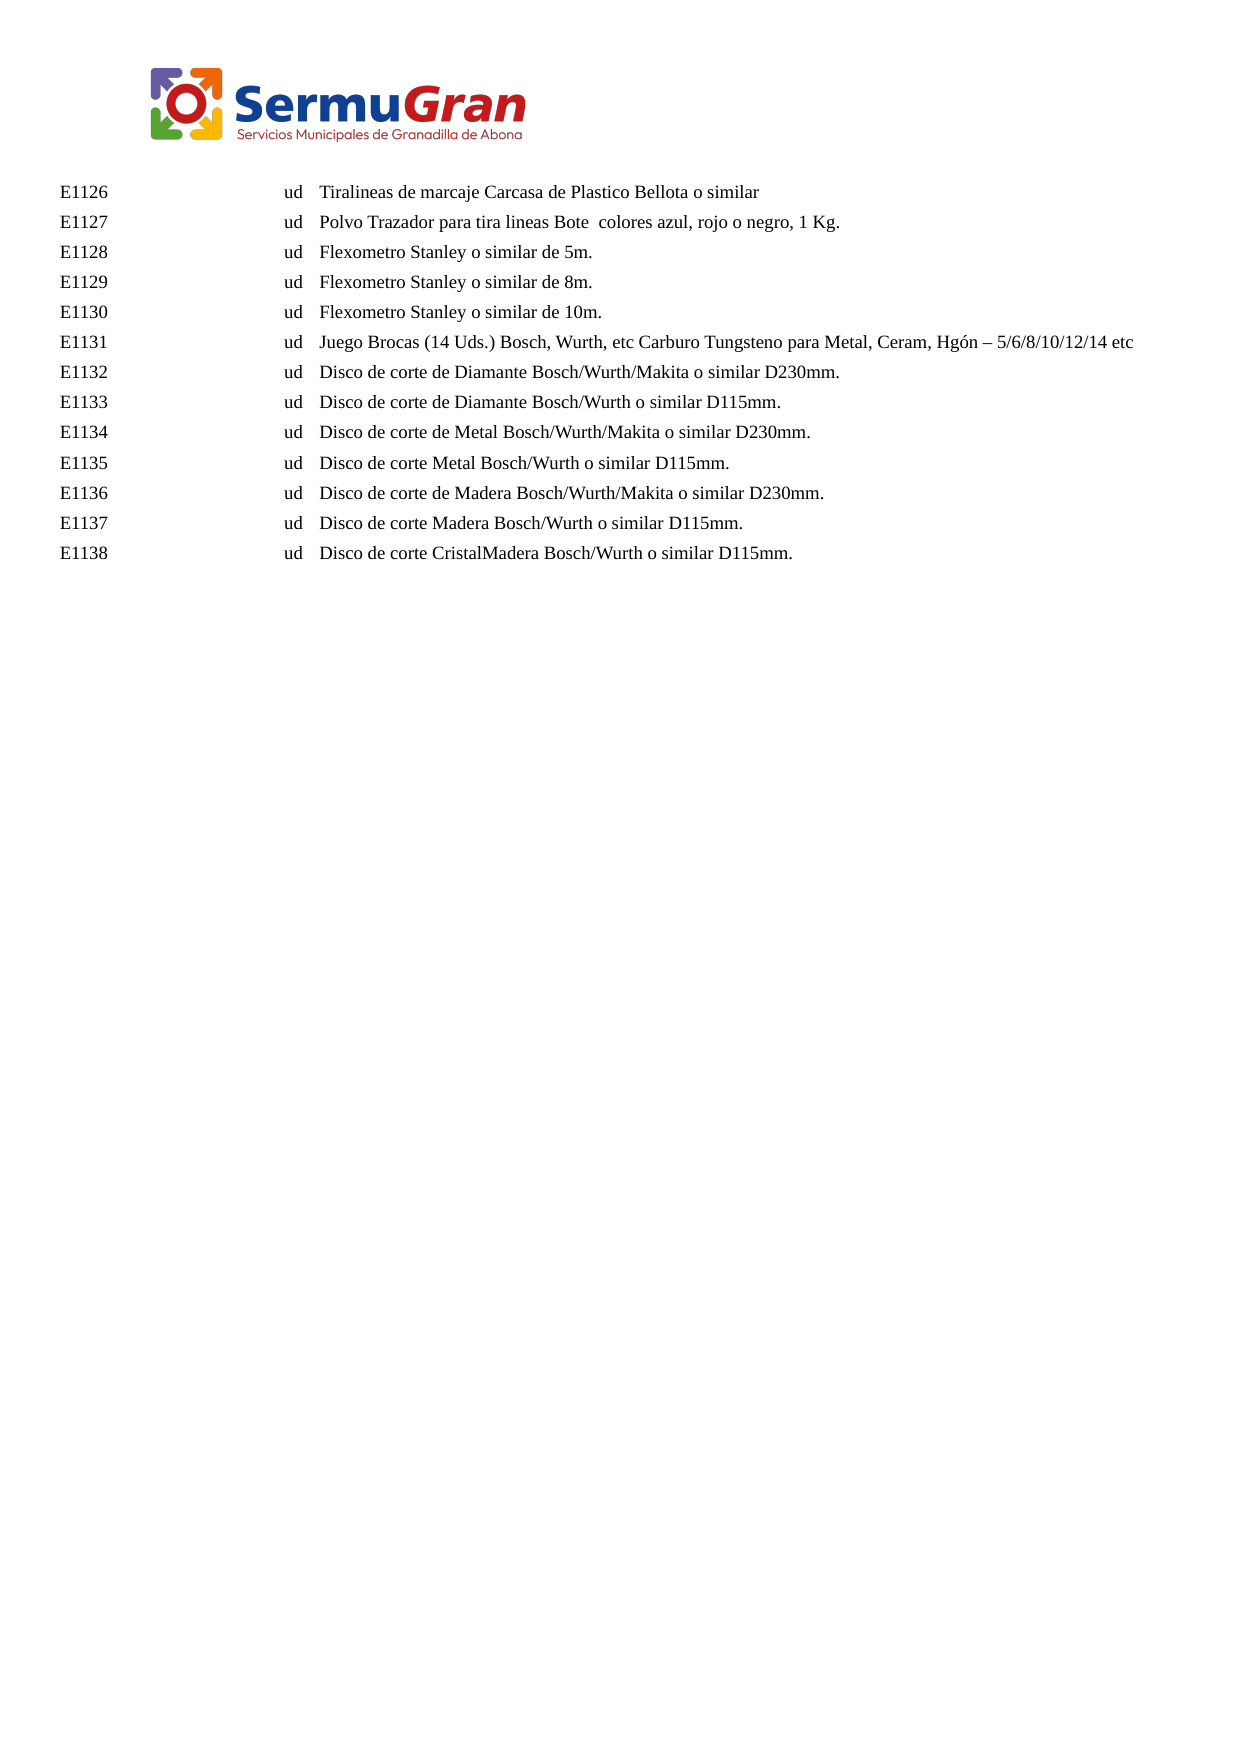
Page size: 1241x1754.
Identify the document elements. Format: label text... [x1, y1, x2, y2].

table_cell ud [270, 417, 316, 447]
table_cell E1131 [56, 327, 270, 357]
table_cell E1138 [56, 538, 270, 568]
table_cell Disco de corte de Diamante Bosch/Wurth o similar D115mm. [316, 387, 1240, 417]
picture [133, 83, 543, 123]
table_cell Disco de corte Metal Bosch/Wurth o similar D115mm. [316, 447, 1240, 477]
table_cell Disco de corte Madera Bosch/Wurth o similar D115mm. [316, 508, 1240, 538]
table_cell E1133 [56, 387, 270, 417]
table_cell ud [270, 538, 316, 568]
table_cell ud [270, 327, 316, 357]
table_cell ud [270, 357, 316, 387]
table_cell E1129 [56, 267, 270, 297]
table_cell ud [270, 297, 316, 327]
table_cell ud [270, 237, 316, 267]
table_cell Disco de corte de Metal Bosch/Wurth/Makita o similar D230mm. [316, 417, 1240, 447]
table_cell ud [270, 447, 316, 477]
table_cell Flexometro Stanley o similar de 10m. [316, 297, 1240, 327]
table_cell Polvo Trazador para tira lineas Bote colores azul, rojo o negro, 1 Kg. [316, 206, 1240, 237]
table_cell E1127 [56, 206, 270, 237]
table_cell E1128 [56, 237, 270, 267]
table_cell Disco de corte de Diamante Bosch/Wurth/Makita o similar D230mm. [316, 357, 1240, 387]
table_cell ud [270, 387, 316, 417]
table_cell E1130 [56, 297, 270, 327]
table_cell ud [270, 508, 316, 538]
table_cell E1135 [56, 447, 270, 477]
table_cell E1132 [56, 357, 270, 387]
table_cell ud [270, 176, 316, 206]
table_cell Juego Brocas (14 Uds.) Bosch, Wurth, etc Carburo Tungsteno para Metal, Ceram, Hgón – 5/6/8/10/12/14 etc [316, 327, 1240, 357]
table_cell E1136 [56, 478, 270, 507]
table_cell ud [270, 478, 316, 507]
table_cell E1134 [56, 417, 270, 447]
table_cell Disco de corte de Madera Bosch/Wurth/Makita o similar D230mm. [316, 478, 1240, 507]
table_cell ud [270, 206, 316, 237]
table_cell E1126 [56, 176, 270, 206]
table_cell Flexometro Stanley o similar de 5m. [316, 237, 1240, 267]
table_cell Flexometro Stanley o similar de 8m. [316, 267, 1240, 297]
table_cell E1137 [56, 508, 270, 538]
table_cell Disco de corte CristalMadera Bosch/Wurth o similar D115mm. [316, 538, 1240, 568]
table_cell Tiralineas de marcaje Carcasa de Plastico Bellota o similar [316, 176, 1240, 206]
table_cell ud [270, 267, 316, 297]
